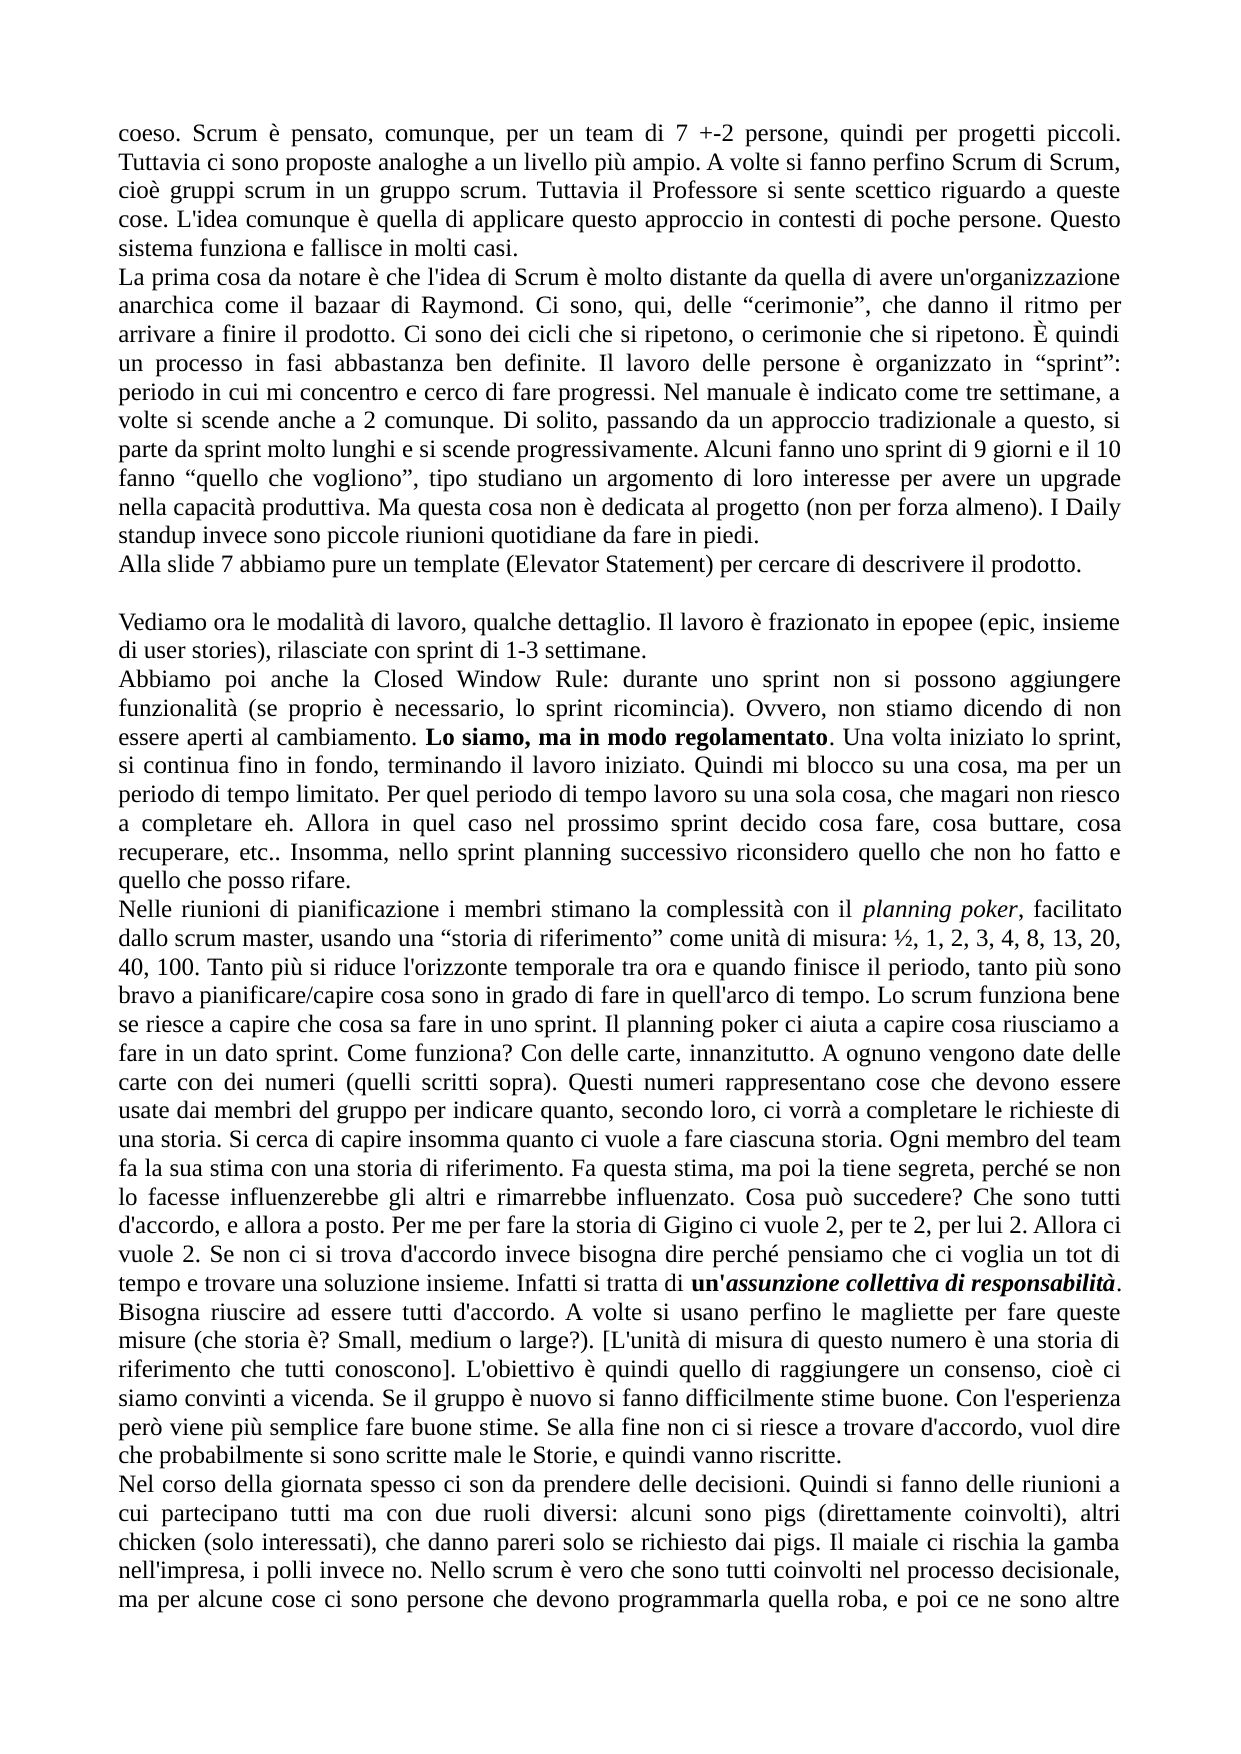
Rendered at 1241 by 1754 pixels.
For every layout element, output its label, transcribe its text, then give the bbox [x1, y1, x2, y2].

text coeso. Scrum è pensato, comunque, per un team di 7 +-2 persone, quindi per progetti piccoli. Tuttavia ci sono proposte analoghe a un livello più ampio. A volte si fanno perfino Scrum di Scrum, cioè gruppi scrum in un gruppo scrum. Tuttavia il Professore si sente scettico riguardo a queste cose. L'idea comunque è quella di applicare questo approccio in contesti di poche persone. Questo sistema funziona e fallisce in molti casi. [118, 118, 1122, 262]
text Alla slide 7 abbiamo pure un template (Elevator Statement) per cercare di descrivere il prodotto. [118, 549, 1122, 578]
text Nelle riunioni di pianificazione i membri stimano la complessità con il planning poker, facilitato dallo scrum master, usando una “storia di riferimento” come unità di misura: ½, 1, 2, 3, 4, 8, 13, 20, 40, 100. Tanto più si riduce l'orizzonte temporale tra ora e quando finisce il periodo, tanto più sono bravo a pianificare/capire cosa sono in grado di fare in quell'arco di tempo. Lo scrum funziona bene se riesce a capire che cosa sa fare in uno sprint. Il planning poker ci aiuta a capire cosa riusciamo a fare in un dato sprint. Come funziona? Con delle carte, innanzitutto. A ognuno vengono date delle carte con dei numeri (quelli scritti sopra). Questi numeri rappresentano cose che devono essere usate dai membri del gruppo per indicare quanto, secondo loro, ci vorrà a completare le richieste di una storia. Si cerca di capire insomma quanto ci vuole a fare ciascuna storia. Ogni membro del team fa la sua stima con una storia di riferimento. Fa questa stima, ma poi la tiene segreta, perché se non lo facesse influenzerebbe gli altri e rimarrebbe influenzato. Cosa può succedere? Che sono tutti d'accordo, e allora a posto. Per me per fare la storia di Gigino ci vuole 2, per te 2, per lui 2. Allora ci vuole 2. Se non ci si trova d'accordo invece bisogna dire perché pensiamo che ci voglia un tot di tempo e trovare una soluzione insieme. Infatti si tratta di un'assunzione collettiva di responsabilità. Bisogna riuscire ad essere tutti d'accordo. A volte si usano perfino le magliette per fare queste misure (che storia è? Small, medium o large?). [L'unità di misura di questo numero è una storia di riferimento che tutti conoscono]. L'obiettivo è quindi quello di raggiungere un consenso, cioè ci siamo convinti a vicenda. Se il gruppo è nuovo si fanno difficilmente stime buone. Con l'esperienza però viene più semplice fare buone stime. Se alla fine non ci si riesce a trovare d'accordo, vuol dire che probabilmente si sono scritte male le Storie, e quindi vanno riscritte. [118, 894, 1122, 1469]
text Abbiamo poi anche la Closed Window Rule: durante uno sprint non si possono aggiungere funzionalità (se proprio è necessario, lo sprint ricomincia). Ovvero, non stiamo dicendo di non essere aperti al cambiamento. Lo siamo, ma in modo regolamentato. Una volta iniziato lo sprint, si continua fino in fondo, terminando il lavoro iniziato. Quindi mi blocco su una cosa, ma per un periodo di tempo limitato. Per quel periodo di tempo lavoro su una sola cosa, che magari non riesco a completare eh. Allora in quel caso nel prossimo sprint decido cosa fare, cosa buttare, cosa recuperare, etc.. Insomma, nello sprint planning successivo riconsidero quello che non ho fatto e quello che posso rifare. [118, 664, 1122, 894]
text Vediamo ora le modalità di lavoro, qualche dettaglio. Il lavoro è frazionato in epopee (epic, insieme di user stories), rilasciate con sprint di 1-3 settimane. [118, 607, 1122, 664]
text La prima cosa da notare è che l'idea di Scrum è molto distante da quella di avere un'organizzazione anarchica come il bazaar di Raymond. Ci sono, qui, delle “cerimonie”, che danno il ritmo per arrivare a finire il prodotto. Ci sono dei cicli che si ripetono, o cerimonie che si ripetono. È quindi un processo in fasi abbastanza ben definite. Il lavoro delle persone è organizzato in “sprint”: periodo in cui mi concentro e cerco di fare progressi. Nel manuale è indicato come tre settimane, a volte si scende anche a 2 comunque. Di solito, passando da un approccio tradizionale a questo, si parte da sprint molto lunghi e si scende progressivamente. Alcuni fanno uno sprint di 9 giorni e il 10 fanno “quello che vogliono”, tipo studiano un argomento di loro interesse per avere un upgrade nella capacità produttiva. Ma questa cosa non è dedicata al progetto (non per forza almeno). I Daily standup invece sono piccole riunioni quotidiane da fare in piedi. [118, 262, 1122, 549]
text Nel corso della giornata spesso ci son da prendere delle decisioni. Quindi si fanno delle riunioni a cui partecipano tutti ma con due ruoli diversi: alcuni sono pigs (direttamente coinvolti), altri chicken (solo interessati), che danno pareri solo se richiesto dai pigs. Il maiale ci rischia la gamba nell'impresa, i polli invece no. Nello scrum è vero che sono tutti coinvolti nel processo decisionale, ma per alcune cose ci sono persone che devono programmarla quella roba, e poi ce ne sono altre [118, 1469, 1122, 1613]
